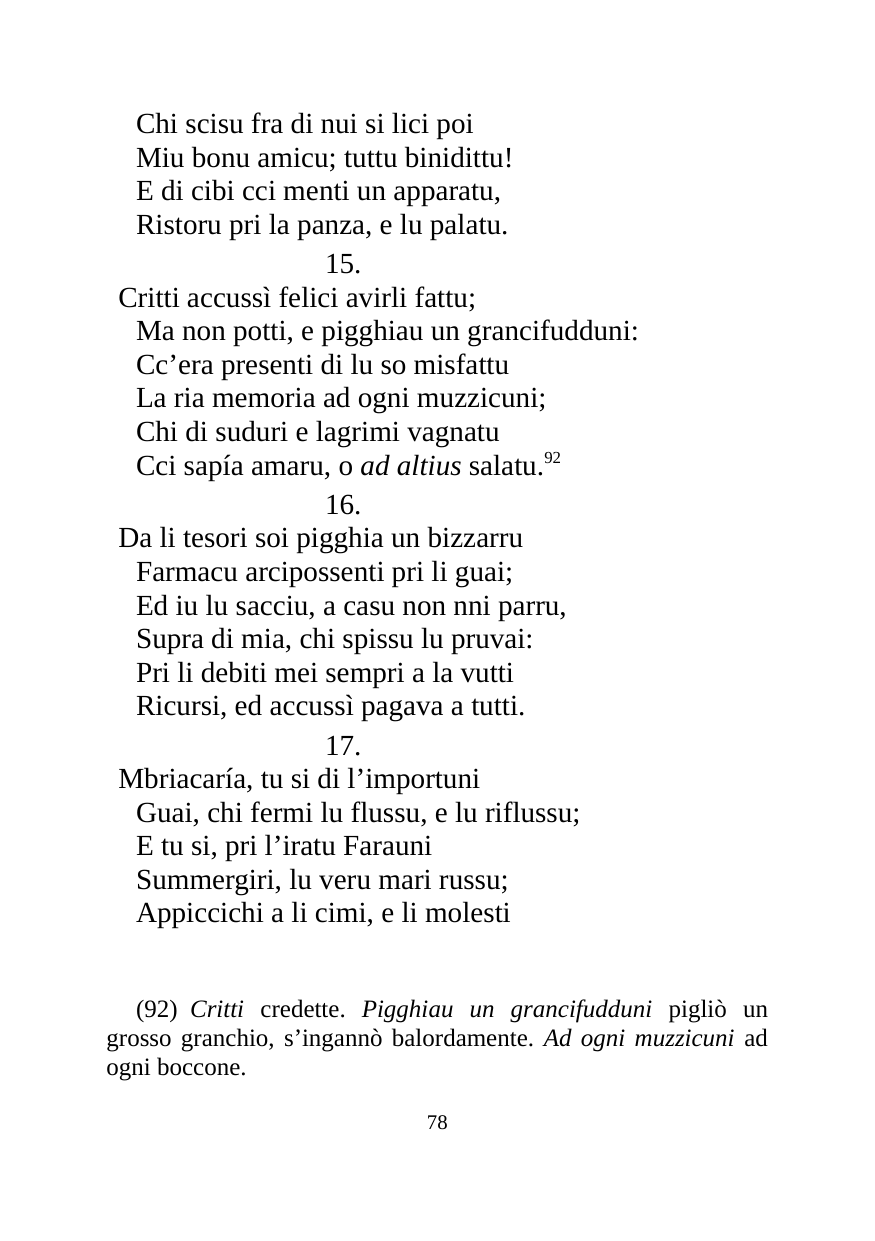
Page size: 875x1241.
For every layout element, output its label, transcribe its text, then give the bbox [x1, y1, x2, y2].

text 17. [325, 728, 768, 761]
text Da li tesori soi pigghia un bizzarru Farmacu arcipossenti pri li guai; Ed iu lu sacciu, a casu non nni parru, Supra di mia, chi spissu lu pruvai: Pri li debiti mei sempri a la vutti Ricursi, ed accussì pagava a tutti. [118, 521, 768, 722]
text Chi scisu fra di nui si lici poi Miu bonu amicu; tuttu binidittu! E di cibi cci menti un apparatu, Ristoru pri la panza, e lu palatu. [118, 106, 768, 240]
text Critti accussì felici avirli fattu; Ma non potti, e pigghiau un grancifudduni: Cc’era presenti di lu so misfattu La ria memoria ad ogni muzzicuni; Chi di suduri e lagrimi vagnatu Cci sapía amaru, o ad altius salatu. [118, 280, 768, 481]
text 16. [325, 487, 768, 521]
text Critti credette. Pigghiau un grancifudduni pigliò un grosso granchio, s’ingannò balordamente. Ad ogni muzzicuni ad ogni boccone. [106, 994, 768, 1080]
text Mbriacaría, tu si di l’importuni Guai, chi fermi lu flussu, e lu riflussu; E tu si, pri l’iratu Farauni Summergiri, lu veru mari russu; Appiccichi a li cimi, e li molesti [118, 761, 768, 929]
text 15. [325, 246, 768, 280]
